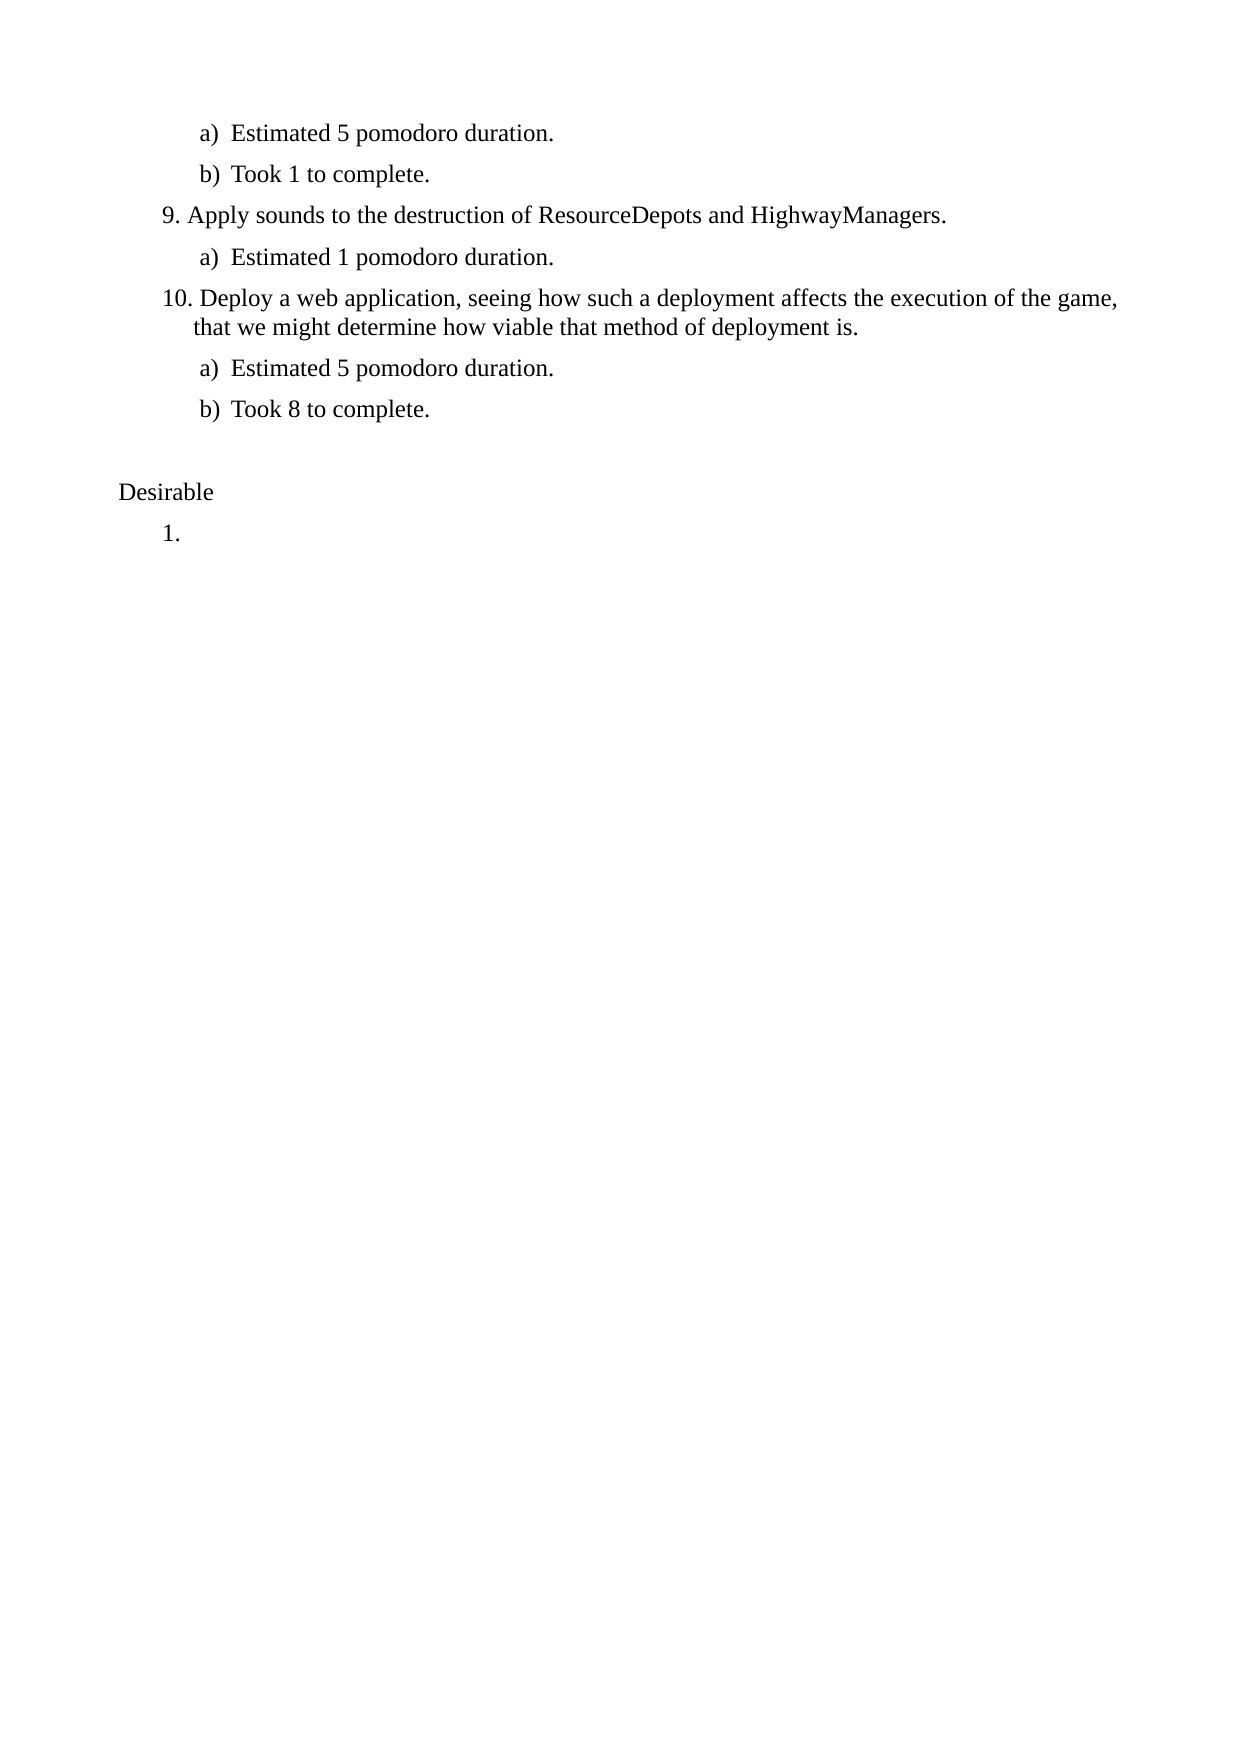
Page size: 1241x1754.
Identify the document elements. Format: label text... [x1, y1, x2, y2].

list Took 8 to complete. [193, 394, 1122, 423]
text Desirable [118, 477, 1122, 506]
list Estimated 5 pomodoro duration. [193, 353, 1122, 382]
list Estimated 1 pomodoro duration. [193, 242, 1122, 271]
list Apply sounds to the destruction of ResourceDepots and HighwayManagers. [156, 201, 1122, 229]
list Took 1 to complete. [193, 159, 1122, 188]
list Deploy a web application, seeing how such a deployment affects the execution of the game, that we might determine how viable that method of deployment is. [156, 283, 1122, 341]
list Estimated 5 pomodoro duration. [193, 118, 1122, 147]
